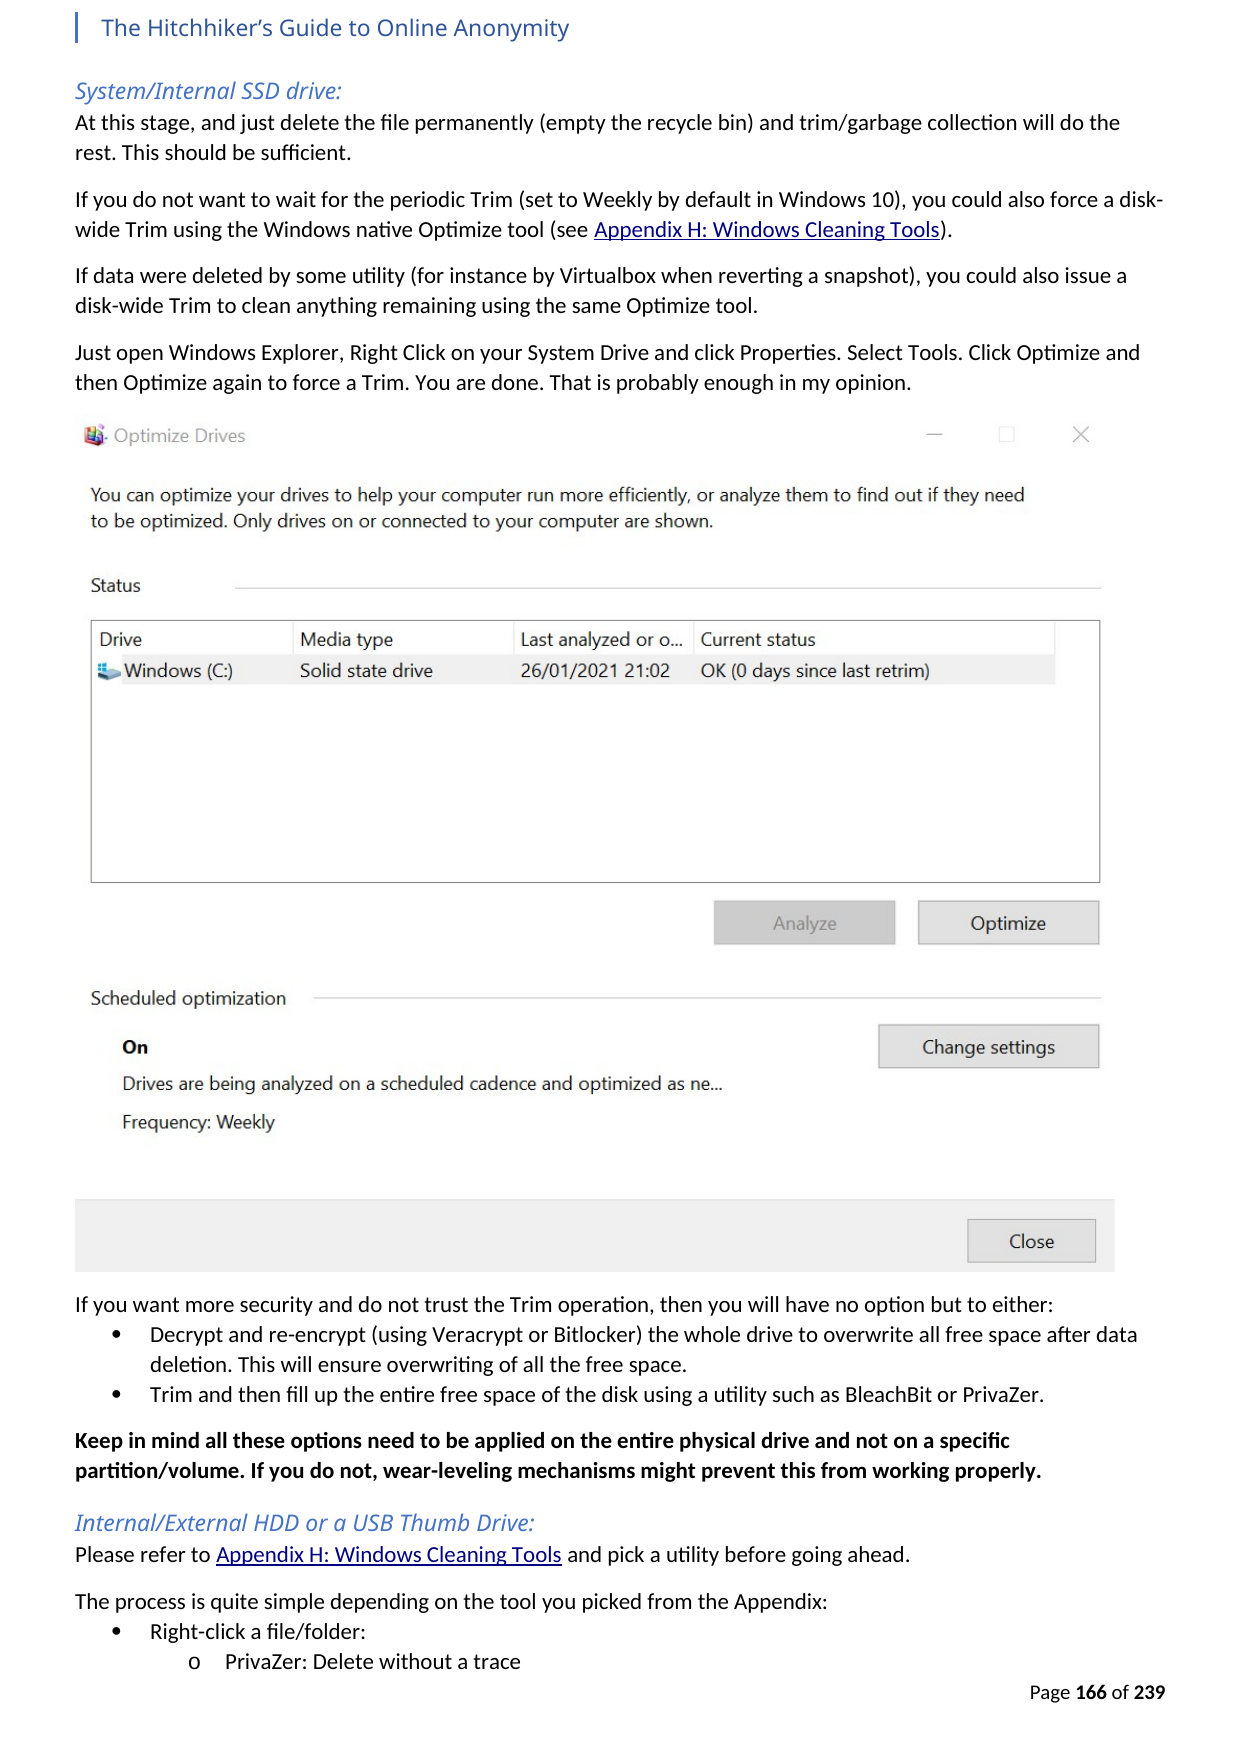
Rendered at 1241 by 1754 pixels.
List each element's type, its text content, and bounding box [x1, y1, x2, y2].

picture [75, 414, 1115, 1272]
list Right-click a file/folder: [112, 1617, 1165, 1645]
subtitle Internal/External HDD or a USB Thumb Drive: [75, 1507, 1165, 1538]
list Decrypt and re-encrypt (using Veracrypt or Bitlocker) the whole drive to overwrite all free space after data deletion. This will ensure overwriting of all the free space. [112, 1320, 1165, 1378]
text Keep in mind all these options need to be applied on the entire physical drive and not on a specific partition/volume. If you do not, wear-leveling mechanisms might prevent this from working properly. [75, 1426, 1165, 1484]
subtitle System/Internal SSD drive: [75, 75, 1165, 106]
list PrivaZer: Delete without a trace [187, 1647, 1165, 1676]
list Trim and then fill up the entire free space of the disk using a utility such as BleachBit or PrivaZer. [112, 1380, 1165, 1408]
text The process is quite simple depending on the tool you picked from the Appendix: [75, 1587, 1165, 1615]
text At this stage, and just delete the file permanently (empty the recycle bin) and trim/garbage collection will do the rest. This should be sufficient. [75, 108, 1165, 166]
text If data were deleted by some utility (for instance by Virtualbox when reverting a snapshot), you could also issue a disk-wide Trim to clean anything remaining using the same Optimize tool. [75, 261, 1165, 319]
text Just open Windows Explorer, Right Click on your System Drive and click Properties. Select Tools. Click Optimize and then Optimize again to force a Trim. You are done. That is probably enough in my opinion. [75, 338, 1165, 396]
text If you do not want to wait for the periodic Trim (set to Weekly by default in Windows 10), you could also force a disk-wide Trim using the Windows native Optimize tool (see Appendix H: Windows Cleaning Tools). [75, 185, 1165, 243]
text Please refer to Appendix H: Windows Cleaning Tools and pick a utility before going ahead. [75, 1540, 1165, 1568]
text If you want more security and do not trust the Trim operation, then you will have no option but to either: [75, 1290, 1165, 1318]
